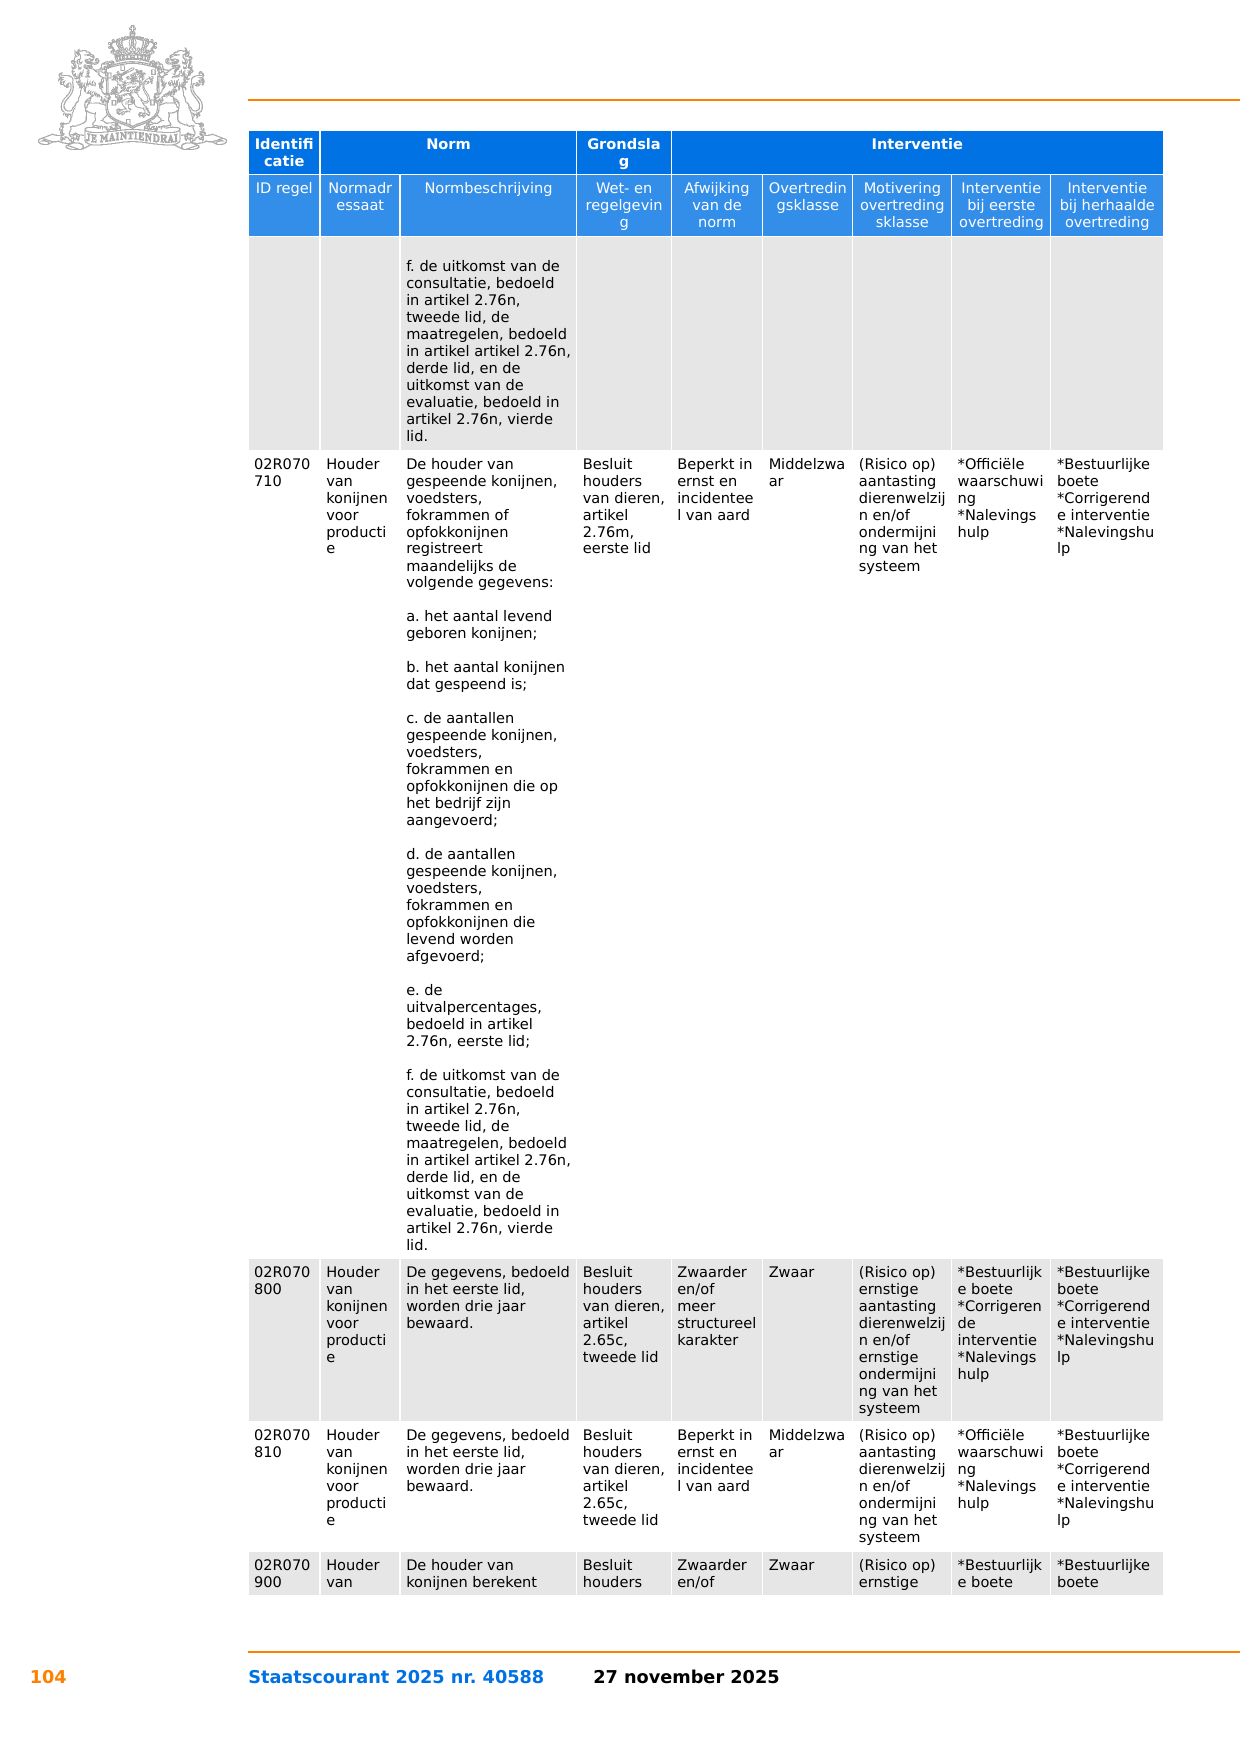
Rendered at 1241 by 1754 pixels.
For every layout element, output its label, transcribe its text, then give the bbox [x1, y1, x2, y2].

table_cell Besluit houders [577, 1552, 671, 1595]
table_cell De houder van konijnen berekent [401, 1552, 576, 1595]
table_header Interventie [672, 131, 1163, 174]
table_cell *Bestuurlijke boete [952, 1552, 1050, 1595]
table_cell Houder van konijnen voor productie [321, 1423, 399, 1551]
picture [38, 25, 227, 150]
table_cell De houder van gespeende konijnen, voedsters, fokrammen of opfokkonijnen registreert maandelijks de volgende gegevens: a. het aantal levend geboren konijnen; b. het aantal konijnen dat gespeend is; c. de aantallen gespeende konijnen, voedsters, fokrammen en opfokkonijnen die op het bedrijf zijn aangevoerd; d. de aantallen gespeende konijnen, voedsters, fokrammen en opfokkonijnen die levend worden afgevoerd; e. de uitvalpercentages, bedoeld in artikel 2.76n, eerste lid; f. de uitkomst van de consultatie, bedoeld in artikel 2.76n, tweede lid, de maatregelen, bedoeld in artikel artikel 2.76n, derde lid, en de uitkomst van de evaluatie, bedoeld in artikel 2.76n, vierde lid. [401, 451, 576, 1258]
table_cell Zwaarder en/of [672, 1552, 762, 1595]
table_cell Middelzwaar [763, 451, 852, 1258]
table_cell Houder van [321, 1552, 399, 1595]
table_cell (Risico op) ernstige aantasting dierenwelzijn en/of ernstige ondermijning van het systeem [853, 1259, 951, 1421]
table_cell Normbeschrijving [401, 175, 576, 236]
table_cell *Bestuurlijke boete *Corrigerende interventie *Nalevingshulp [952, 1259, 1050, 1421]
table_cell [672, 237, 762, 450]
table_cell *Officiële waarschuwing *Nalevingshulp [952, 1423, 1050, 1551]
table_cell *Bestuurlijke boete [1051, 1552, 1163, 1595]
table_cell 02R070900 [249, 1552, 319, 1595]
table_cell Zwaar [763, 1259, 852, 1421]
table_cell (Risico op) aantasting dierenwelzijn en/of ondermijning van het systeem [853, 1423, 951, 1551]
table_cell f. de uitkomst van de consultatie, bedoeld in artikel 2.76n, tweede lid, de maatregelen, bedoeld in artikel artikel 2.76n, derde lid, en de uitkomst van de evaluatie, bedoeld in artikel 2.76n, vierde lid. [401, 237, 576, 450]
table_header Grondslag [577, 131, 671, 174]
table_cell Afwijking van de norm [672, 175, 762, 236]
table_cell Interventie bij herhaalde overtreding [1051, 175, 1163, 236]
table_header Identificatie [249, 131, 319, 174]
table_cell 02R070800 [249, 1259, 319, 1421]
table_cell Zwaar [763, 1552, 852, 1595]
table_cell Overtredingsklasse [763, 175, 852, 236]
table_cell Wet- en regelgeving [577, 175, 671, 236]
table_cell Besluit houders van dieren, artikel 2.65c, tweede lid [577, 1423, 671, 1551]
table_cell 02R070710 [249, 451, 319, 1258]
table_cell Houder van konijnen voor productie [321, 1259, 399, 1421]
table_cell Beperkt in ernst en incidenteel van aard [672, 1423, 762, 1551]
table_cell Motivering overtredingsklasse [853, 175, 951, 236]
table_cell (Risico op) ernstige [853, 1552, 951, 1595]
table_cell [853, 237, 951, 450]
table_cell Interventie bij eerste overtreding [952, 175, 1050, 236]
table_cell *Officiële waarschuwing *Nalevingshulp [952, 451, 1050, 1258]
table_header Norm [321, 131, 576, 174]
table_cell [1051, 237, 1163, 450]
table_cell Houder van konijnen voor productie [321, 451, 399, 1258]
table_cell Beperkt in ernst en incidenteel van aard [672, 451, 762, 1258]
table_cell *Bestuurlijke boete *Corrigerende interventie *Nalevingshulp [1051, 451, 1163, 1258]
table_cell Middelzwaar [763, 1423, 852, 1551]
table_cell Besluit houders van dieren, artikel 2.65c, tweede lid [577, 1259, 671, 1421]
table_cell *Bestuurlijke boete *Corrigerende interventie *Nalevingshulp [1051, 1259, 1163, 1421]
table_cell Zwaarder en/of meer structureel karakter [672, 1259, 762, 1421]
table_cell Besluit houders van dieren, artikel 2.76m, eerste lid [577, 451, 671, 1258]
table_cell *Bestuurlijke boete *Corrigerende interventie *Nalevingshulp [1051, 1423, 1163, 1551]
table_cell ID regel [249, 175, 319, 236]
table_cell [763, 237, 852, 450]
table_cell [577, 237, 671, 450]
table_cell [249, 237, 319, 450]
table_cell [952, 237, 1050, 450]
table_cell (Risico op) aantasting dierenwelzijn en/of ondermijning van het systeem [853, 451, 951, 1258]
table_cell De gegevens, bedoeld in het eerste lid, worden drie jaar bewaard. [401, 1259, 576, 1421]
table_cell [321, 237, 399, 450]
table_cell Normadressaat [321, 175, 399, 236]
table_cell 02R070810 [249, 1423, 319, 1551]
table_cell De gegevens, bedoeld in het eerste lid, worden drie jaar bewaard. [401, 1423, 576, 1551]
